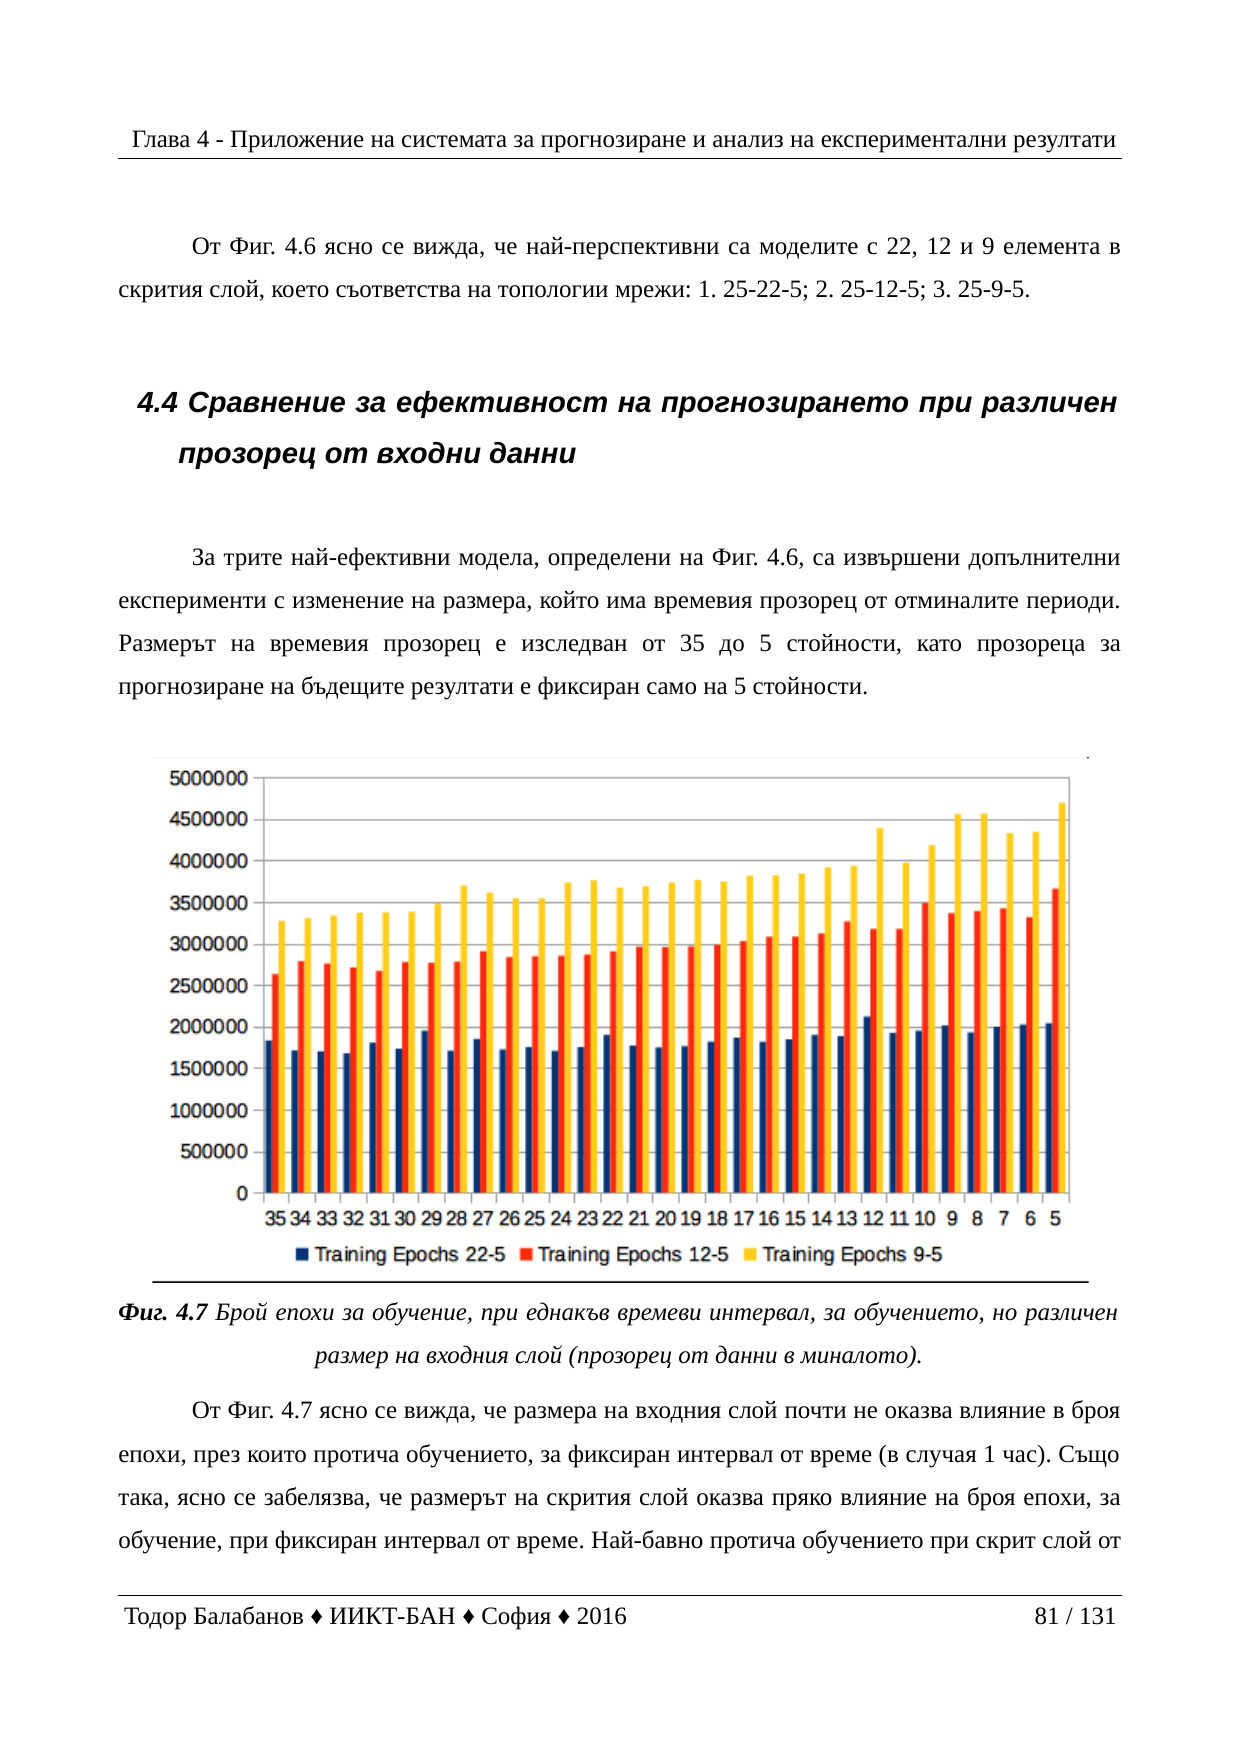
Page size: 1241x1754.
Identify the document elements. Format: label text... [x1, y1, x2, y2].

text Фиг. 4.7 Брой епохи за обучение, при еднакъв времеви интервал, за обучението, но различен размер на входния слой (прозорец от данни в миналото). [118, 1283, 1122, 1369]
text От Фиг. 4.7 ясно се вижда, че размера на входния слой почти не оказва влияние в броя епохи, през които протича обучението, за фиксиран интервал от време (в случая 1 час). Също така, ясно се забелязва, че размерът на скрития слой оказва пряко влияние на броя епохи, за обучение, при фиксиран интервал от време. Най-бавно протича обучението при скрит слой от [118, 1396, 1122, 1554]
text За трите най-ефективни модела, определени на Фиг. 4.6, са извършени допълнителни експерименти с изменение на размера, който има времевия прозорец от отминалите периоди. Размерът на времевия прозорец е изследван от 35 до 5 стойности, като прозореца за прогнозиране на бъдещите резултати е фиксиран само на 5 стойности. [118, 542, 1122, 700]
text От Фиг. 4.6 ясно се вижда, че най-перспективни са моделите с 22, 12 и 9 елемента в скрития слой, което съответства на топологии мрежи: 1. 25-22-5; 2. 25-12-5; 3. 25-9-5. [118, 231, 1122, 303]
subtitle 4.4 Сравнение за ефективност на прогнозирането при различен прозорец от входни данни [118, 385, 1122, 469]
picture [151, 757, 1089, 1283]
